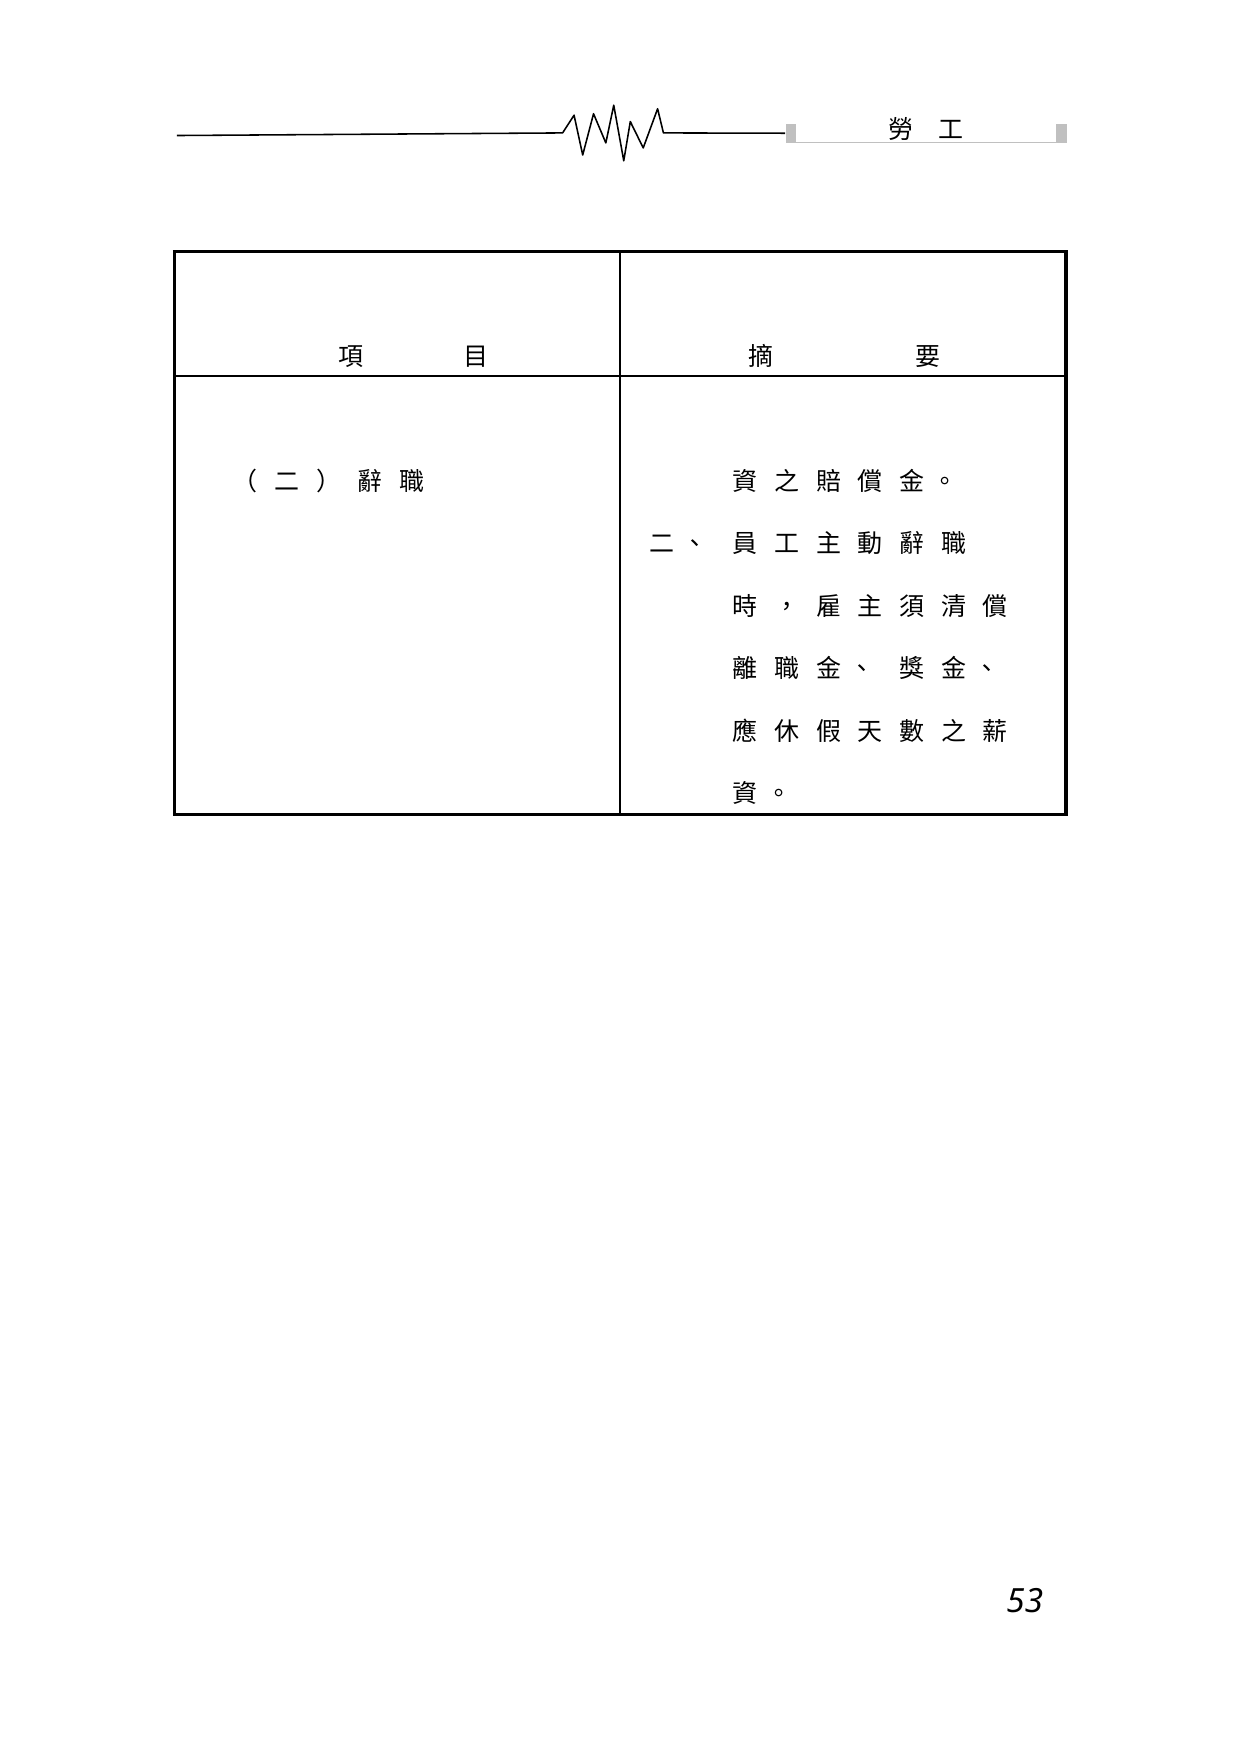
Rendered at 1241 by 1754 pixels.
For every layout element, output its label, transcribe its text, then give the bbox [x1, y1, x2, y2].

table_header 項 目 [176, 253, 619, 375]
table_header 摘 要 [621, 253, 1064, 375]
table_cell 資之賠償金。 二、員工主動辭職時，雇主須清償離職金、獎金、應休假天數之薪資。 [621, 377, 1064, 813]
table_cell （二）辭職 [176, 377, 619, 813]
